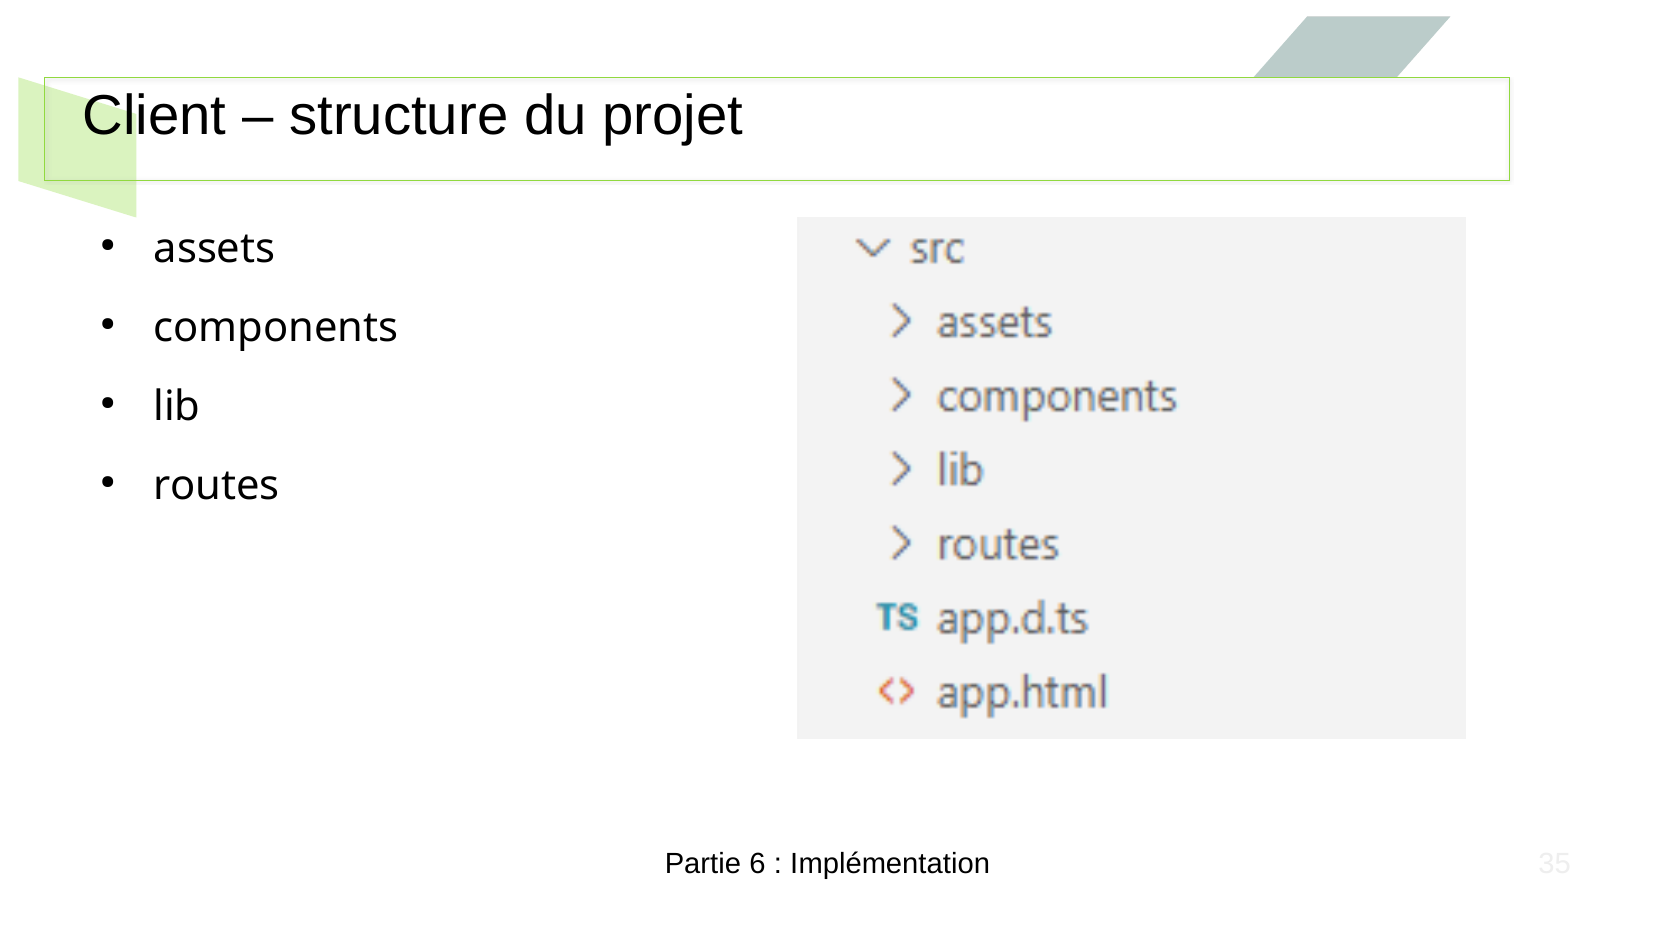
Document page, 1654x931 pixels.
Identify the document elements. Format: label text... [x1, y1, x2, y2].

title Client – structure du projet [82, 37, 1571, 193]
picture [797, 217, 1466, 739]
list assets components lib routes [82, 217, 1571, 758]
